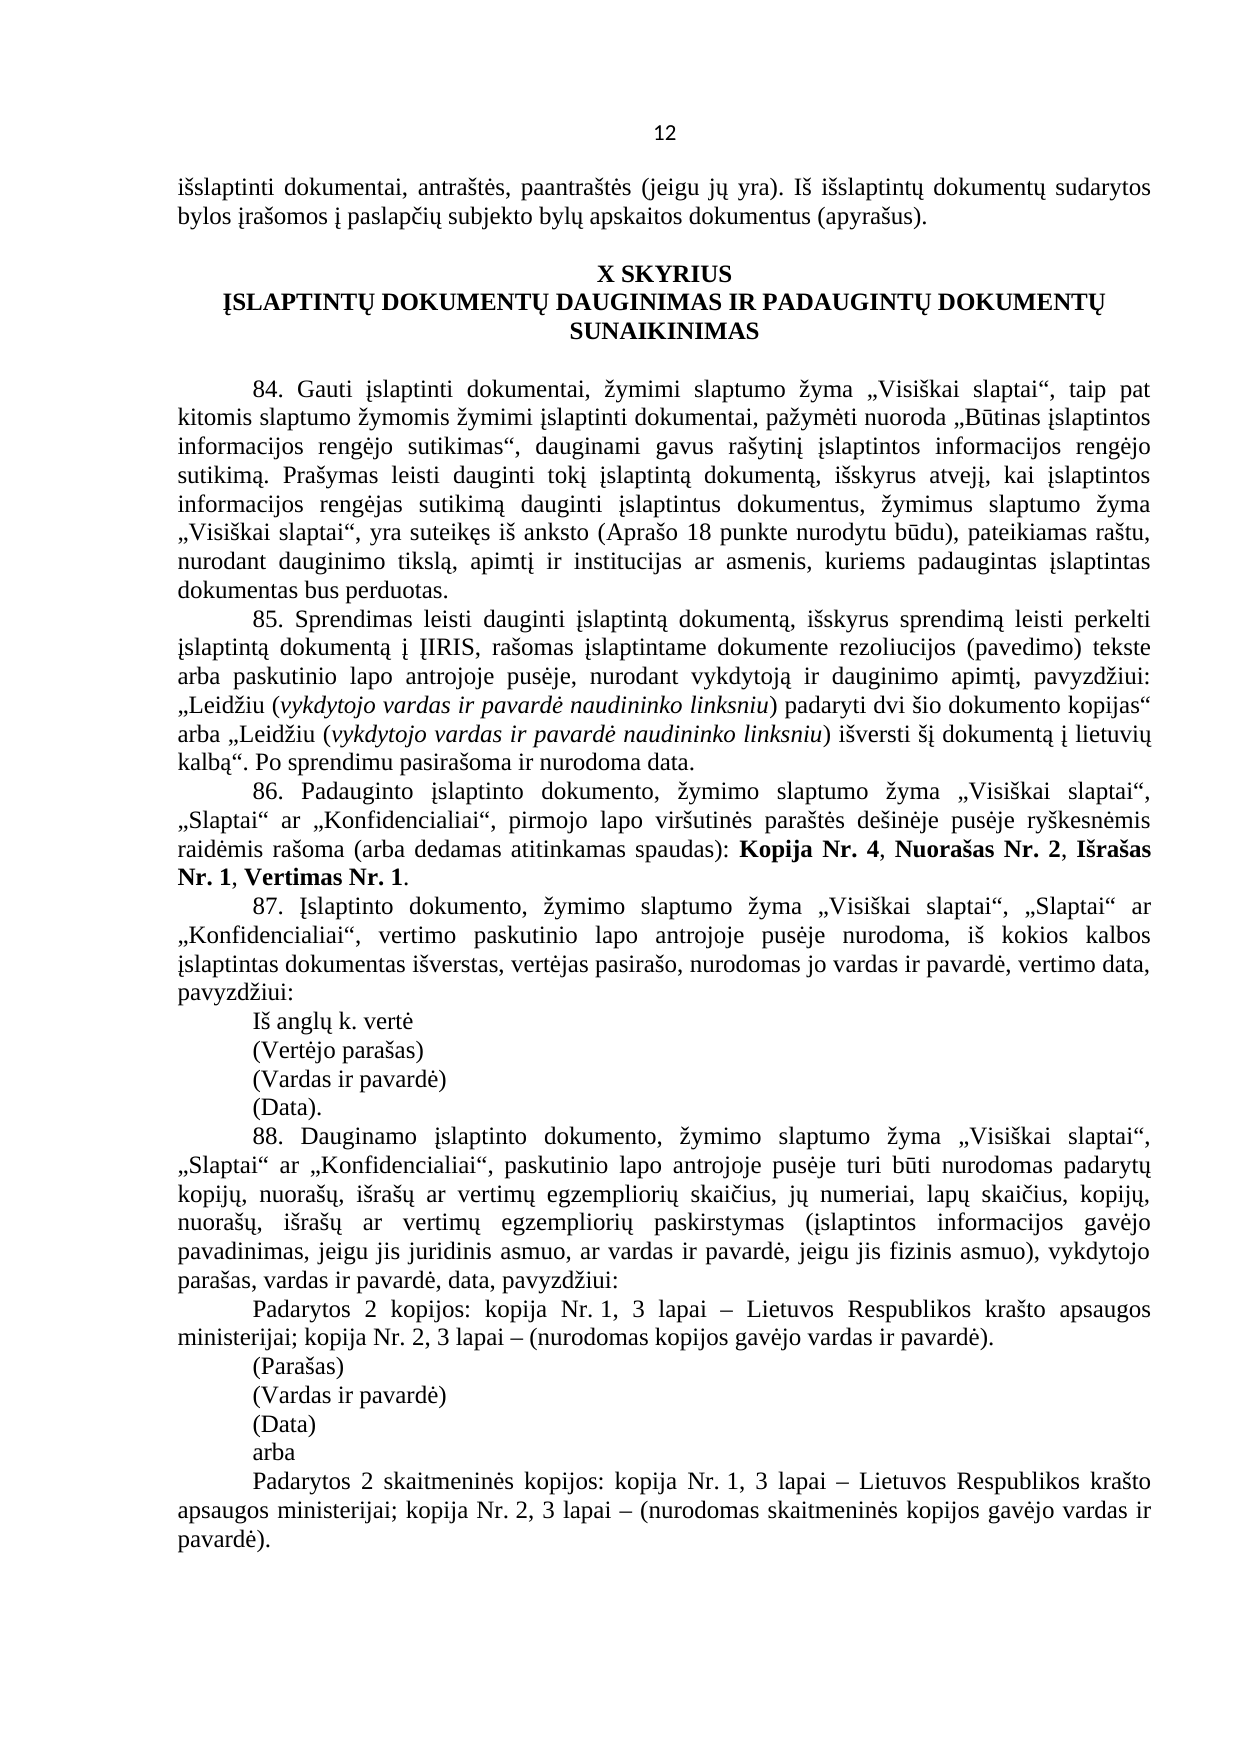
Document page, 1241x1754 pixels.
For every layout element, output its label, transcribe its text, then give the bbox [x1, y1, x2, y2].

text Padarytos 2 kopijos: kopija Nr. 1, 3 lapai – Lietuvos Respublikos krašto apsaugos ministerijai; kopija Nr. 2, 3 lapai – (nurodomas kopijos gavėjo vardas ir pavardė). [177, 1294, 1152, 1351]
text 86. Padauginto įslaptinto dokumento, žymimo slaptumo žyma „Visiškai slaptai“, „Slaptai“ ar „Konfidencialiai“, pirmojo lapo viršutinės paraštės dešinėje pusėje ryškesnėmis raidėmis rašoma (arba dedamas atitinkamas spaudas): Kopija Nr. 4, Nuorašas Nr. 2, Išrašas Nr. 1, Vertimas Nr. 1. [177, 776, 1152, 891]
text 88. Dauginamo įslaptinto dokumento, žymimo slaptumo žyma „Visiškai slaptai“, „Slaptai“ ar „Konfidencialiai“, paskutinio lapo antrojoje pusėje turi būti nurodomas padarytų kopijų, nuorašų, išrašų ar vertimų egzempliorių skaičius, jų numeriai, lapų skaičius, kopijų, nuorašų, išrašų ar vertimų egzempliorių paskirstymas (įslaptintos informacijos gavėjo pavadinimas, jeigu jis juridinis asmuo, ar vardas ir pavardė, jeigu jis fizinis asmuo), vykdytojo parašas, vardas ir pavardė, data, pavyzdžiui: [177, 1121, 1152, 1294]
text (Vertėjo parašas) [177, 1035, 1152, 1064]
text 84. Gauti įslaptinti dokumentai, žymimi slaptumo žyma „Visiškai slaptai“, taip pat kitomis slaptumo žymomis žymimi įslaptinti dokumentai, pažymėti nuoroda „Būtinas įslaptintos informacijos rengėjo sutikimas“, dauginami gavus rašytinį įslaptintos informacijos rengėjo sutikimą. Prašymas leisti dauginti tokį įslaptintą dokumentą, išskyrus atvejį, kai įslaptintos informacijos rengėjas sutikimą dauginti įslaptintus dokumentus, žymimus slaptumo žyma „Visiškai slaptai“, yra suteikęs iš anksto (Aprašo 18 punkte nurodytu būdu), pateikiamas raštu, nurodant dauginimo tikslą, apimtį ir institucijas ar asmenis, kuriems padaugintas įslaptintas dokumentas bus perduotas. [177, 374, 1152, 604]
text (Data). [177, 1092, 1152, 1121]
text išslaptinti dokumentai, antraštės, paantraštės (jeigu jų yra). Iš išslaptintų dokumentų sudarytos bylos įrašomos į paslapčių subjekto bylų apskaitos dokumentus (apyrašus). [177, 172, 1152, 230]
text (Data) [177, 1409, 1152, 1437]
text (Parašas) [177, 1351, 1152, 1380]
text ĮSLAPTINTŲ DOKUMENTŲ DAUGINIMAS IR PADAUGINTŲ DOKUMENTŲ SUNAIKINIMAS [177, 287, 1152, 345]
text 87. Įslaptinto dokumento, žymimo slaptumo žyma „Visiškai slaptai“, „Slaptai“ ar „Konfidencialiai“, vertimo paskutinio lapo antrojoje pusėje nurodoma, iš kokios kalbos įslaptintas dokumentas išverstas, vertėjas pasirašo, nurodomas jo vardas ir pavardė, vertimo data, pavyzdžiui: [177, 891, 1152, 1006]
text (Vardas ir pavardė) [177, 1380, 1152, 1409]
text 85. Sprendimas leisti dauginti įslaptintą dokumentą, išskyrus sprendimą leisti perkelti įslaptintą dokumentą į ĮIRIS, rašomas įslaptintame dokumente rezoliucijos (pavedimo) tekste arba paskutinio lapo antrojoje pusėje, nurodant vykdytoją ir dauginimo apimtį, pavyzdžiui: „Leidžiu (vykdytojo vardas ir pavardė naudininko linksniu) padaryti dvi šio dokumento kopijas“ arba „Leidžiu (vykdytojo vardas ir pavardė naudininko linksniu) išversti šį dokumentą į lietuvių kalbą“. Po sprendimu pasirašoma ir nurodoma data. [177, 604, 1152, 776]
text Iš anglų k. vertė [177, 1006, 1152, 1035]
text X SKYRIUS [177, 259, 1152, 287]
text arba [177, 1437, 1152, 1466]
text Padarytos 2 skaitmeninės kopijos: kopija Nr. 1, 3 lapai – Lietuvos Respublikos krašto apsaugos ministerijai; kopija Nr. 2, 3 lapai – (nurodomas skaitmeninės kopijos gavėjo vardas ir pavardė). [177, 1466, 1152, 1552]
text (Vardas ir pavardė) [177, 1064, 1152, 1092]
